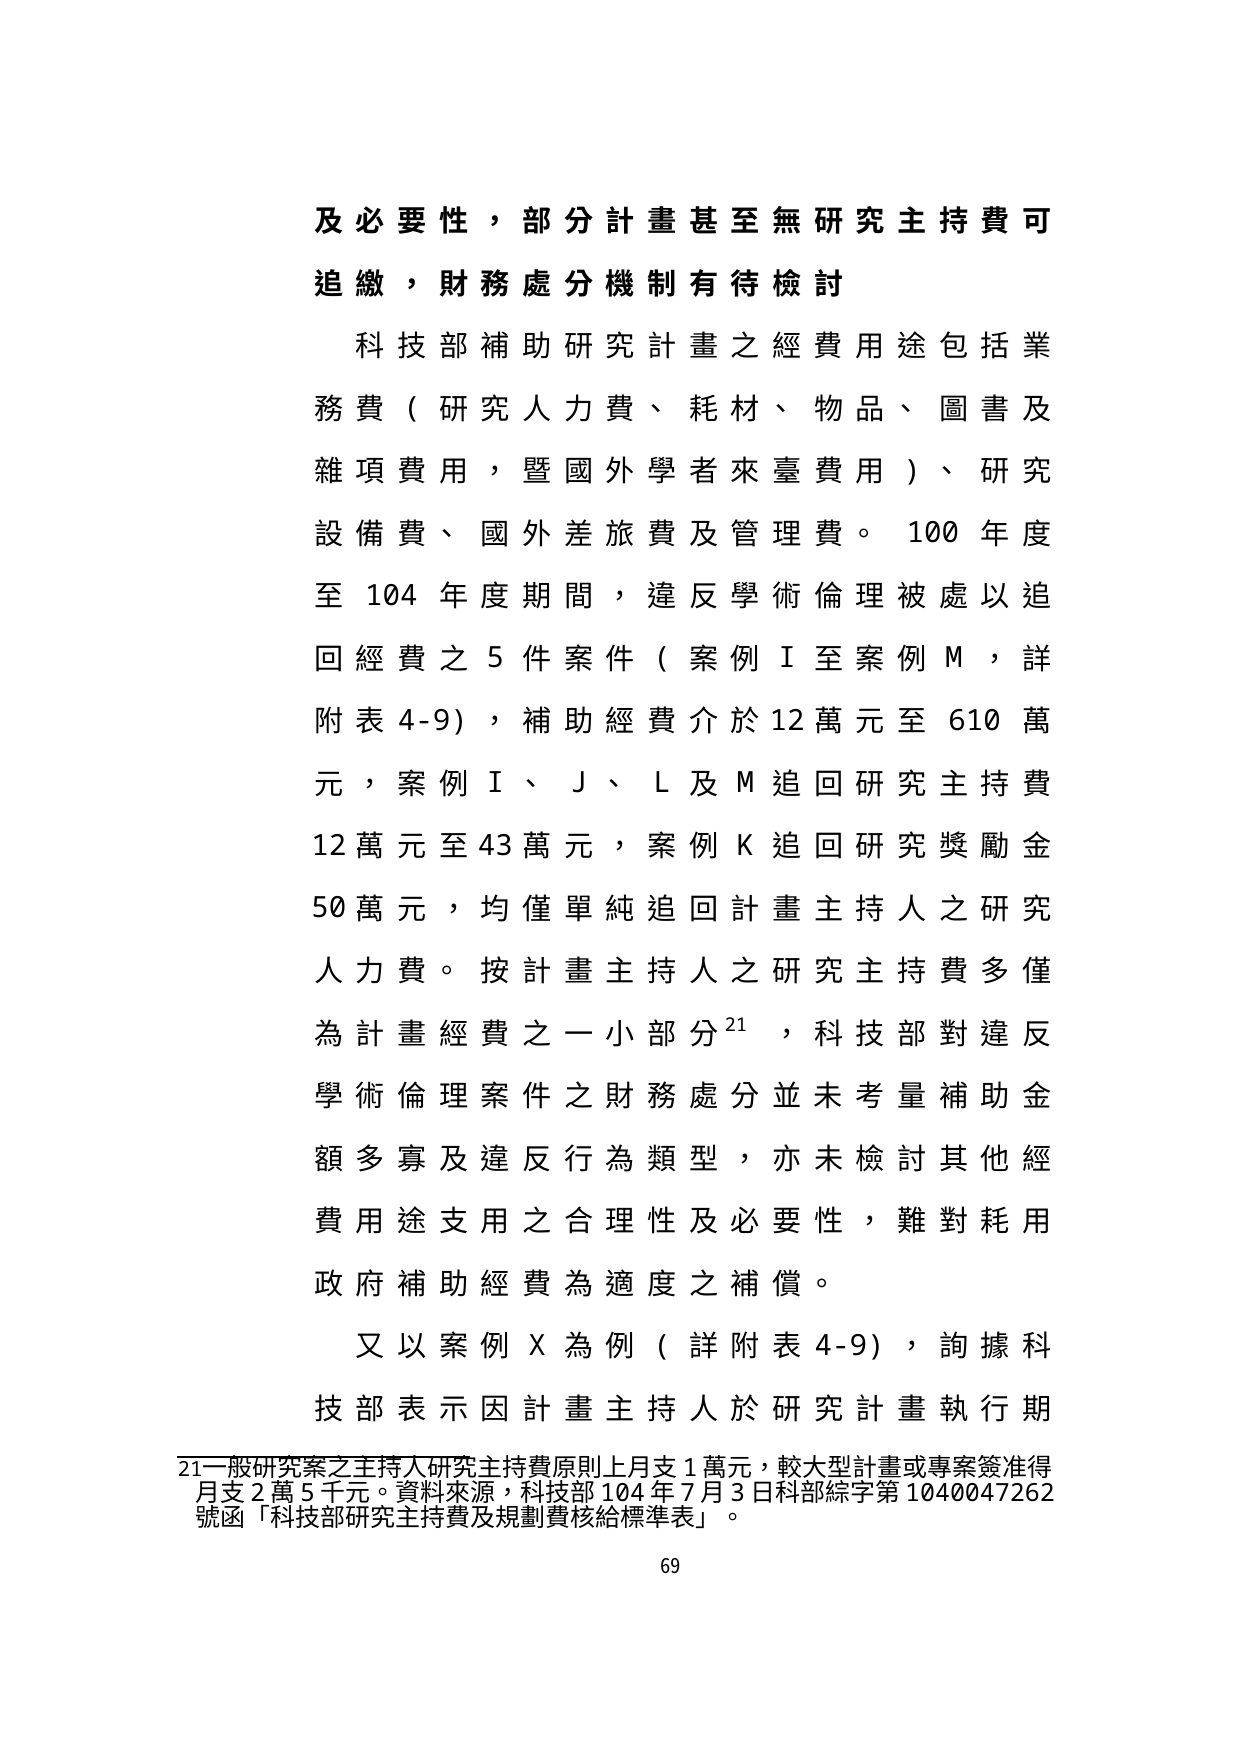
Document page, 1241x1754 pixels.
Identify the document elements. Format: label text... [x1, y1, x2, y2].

text 一般研究案之主持人研究主持費原則上月支1萬元，較大型計畫或專案簽准得月支2萬5千元。資料來源，科技部104年7月3日科部綜字第1040047262號函「科技部研究主持費及規劃費核給標準表」。 [177, 1457, 1063, 1532]
text 又以案例X為例(詳附表4-9)，詢據科技部表示因計畫主持人於研究計畫執行期 [271, 1302, 1058, 1427]
text 科技部補助研究計畫之經費用途包括業務費(研究人力費、耗材、物品、圖書及雜項費用，暨國外學者來臺費用)、研究設備費、國外差旅費及管理費。100年度至104年度期間，違反學術倫理被處以追回經費之5件案件(案例I至案例M，詳附表4-9)，補助經費介於12萬元至610萬元，案例I、J、L及M追回研究主持費12萬元至43萬元，案例K追回研究獎勵金50萬元，均僅單純追回計畫主持人之研究人力費。按計畫主持人之研究主持費多僅為計畫經費之一小部分，科技部對違反學術倫理案件之財務處分並未考量補助金額多寡及違反行為類型，亦未檢討其他經費用途支用之合理性及必要性，難對耗用政府補助經費為適度之補償。 [271, 302, 1058, 1302]
text 及必要性，部分計畫甚至無研究主持費可追繳，財務處分機制有待檢討 [242, 177, 1058, 302]
